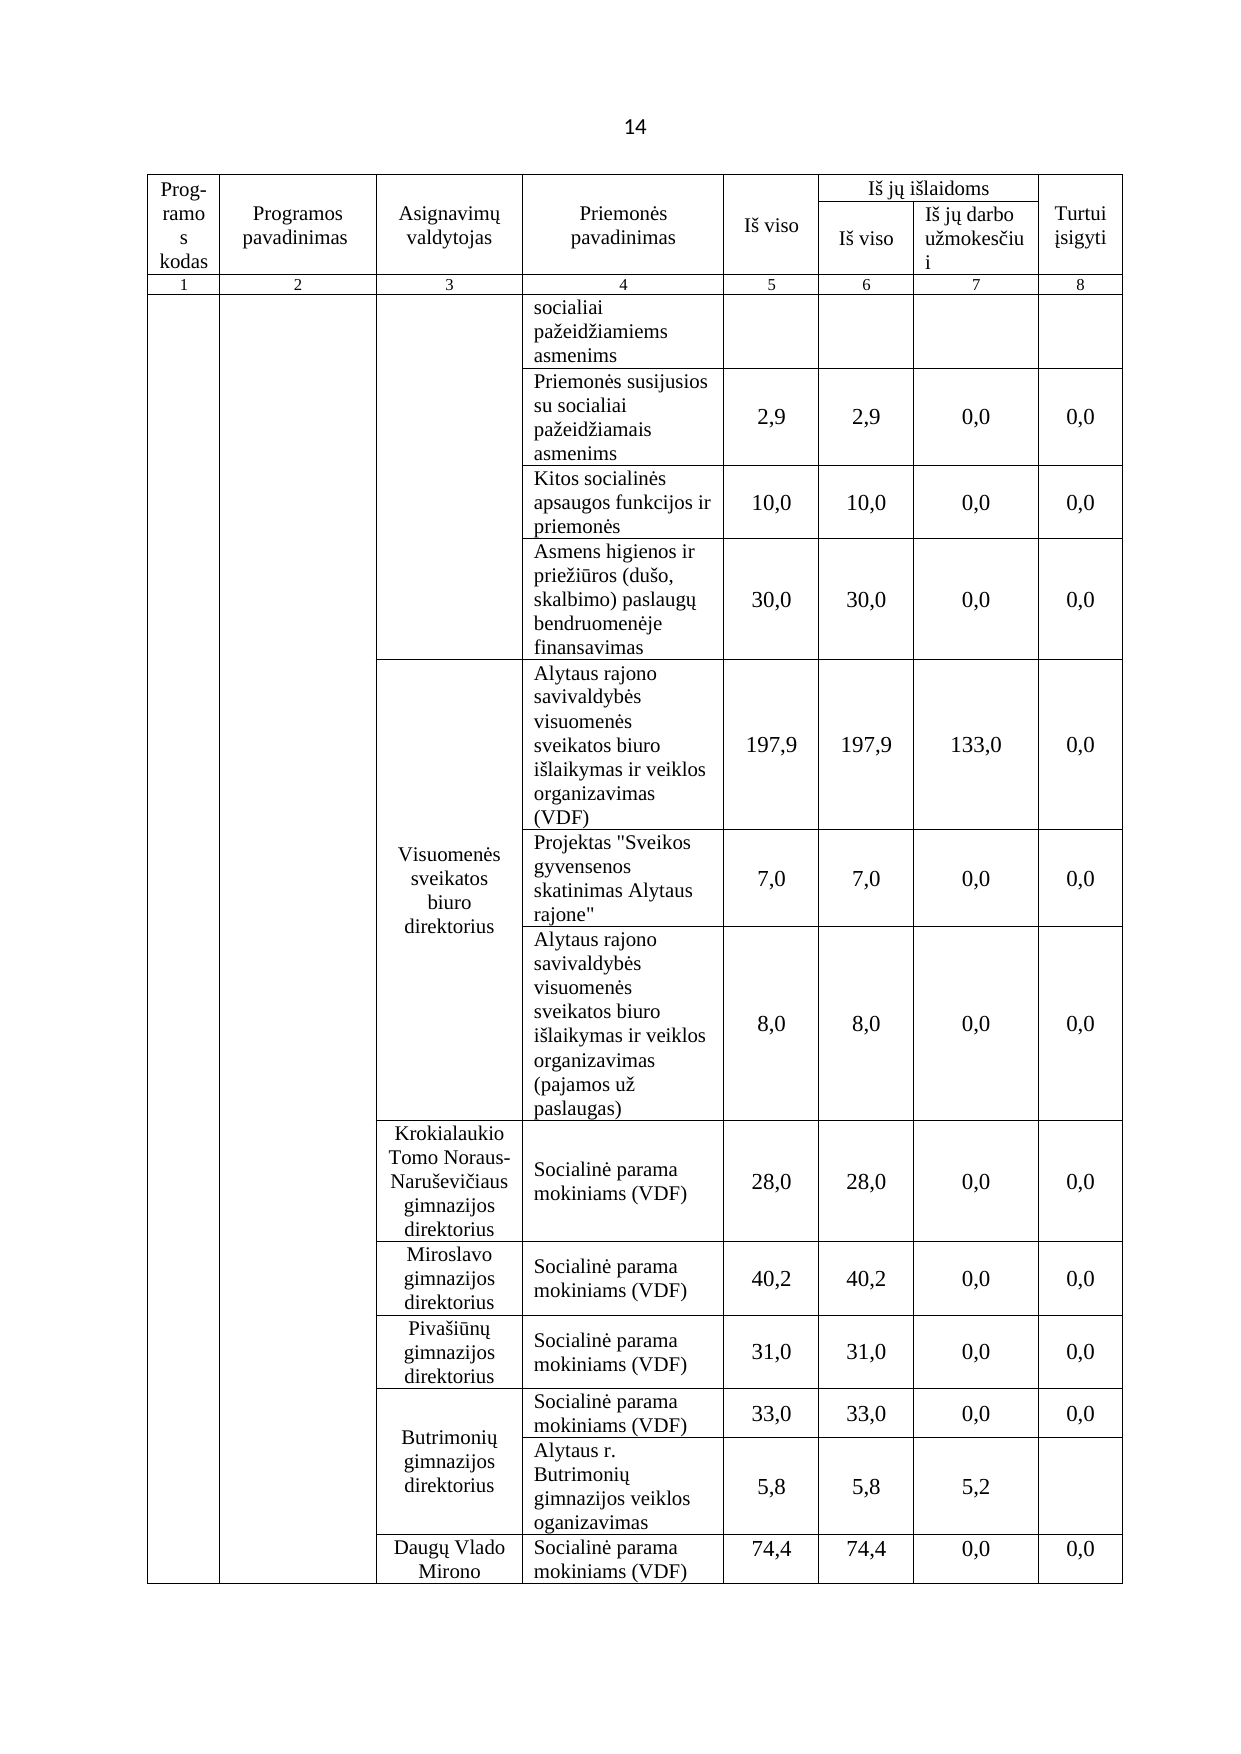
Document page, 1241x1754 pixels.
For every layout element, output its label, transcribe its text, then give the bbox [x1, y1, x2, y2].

table_cell [914, 295, 1038, 367]
table_cell Projektas "Sveikos gyvensenos skatinimas Alytaus rajone" [523, 830, 723, 926]
table_cell 40,2 [724, 1242, 818, 1314]
table_cell [1039, 1438, 1122, 1534]
table_cell 0,0 [914, 466, 1038, 538]
table_cell 7,0 [819, 830, 913, 926]
table_cell Socialinė parama mokiniams (VDF) [523, 1389, 723, 1437]
table_cell 5,8 [819, 1438, 913, 1534]
table_cell Kitos socialinės apsaugos funkcijos ir priemonės [523, 466, 723, 538]
table_cell Iš viso [819, 202, 913, 274]
table_header Prog-ramos kodas [148, 175, 219, 274]
table_cell 0,0 [1039, 1242, 1122, 1314]
table_cell 0,0 [1039, 1121, 1122, 1241]
table_cell 4 [523, 275, 723, 294]
table_header Priemonės pavadinimas [523, 175, 723, 274]
table_cell Alytaus rajono savivaldybės visuomenės sveikatos biuro išlaikymas ir veiklos organizavimas (pajamos už paslaugas) [523, 927, 723, 1120]
table_cell 33,0 [724, 1389, 818, 1437]
table_cell 0,0 [1039, 1535, 1122, 1583]
table_cell 10,0 [819, 466, 913, 538]
table_cell 74,4 [724, 1535, 818, 1583]
table_cell socialiai pažeidžiamiems asmenims [523, 295, 723, 367]
table_cell Socialinė parama mokiniams (VDF) [523, 1316, 723, 1388]
table_cell 10,0 [724, 466, 818, 538]
table_cell 2 [220, 275, 376, 294]
table_cell 8 [1039, 275, 1122, 294]
table_cell 0,0 [914, 927, 1038, 1120]
table_cell 30,0 [819, 539, 913, 659]
table_header Iš jų išlaidoms [819, 175, 1038, 201]
table_cell 0,0 [1039, 660, 1122, 829]
table_cell 0,0 [1039, 927, 1122, 1120]
table_cell 5,8 [724, 1438, 818, 1534]
table_cell 0,0 [1039, 466, 1122, 538]
table_cell Asmens higienos ir priežiūros (dušo, skalbimo) paslaugų bendruomenėje finansavimas [523, 539, 723, 659]
table_cell Krokialaukio Tomo Noraus-Naruševičiaus gimnazijos direktorius [377, 1121, 522, 1241]
table_cell 197,9 [819, 660, 913, 829]
table_cell Visuomenės sveikatos biuro direktorius [377, 660, 522, 1120]
table_cell 2,9 [819, 369, 913, 465]
table_cell Pivašiūnų gimnazijos direktorius [377, 1316, 522, 1388]
table_cell 0,0 [914, 1121, 1038, 1241]
table_cell 8,0 [819, 927, 913, 1120]
table_cell Socialinė parama mokiniams (VDF) [523, 1535, 723, 1583]
table_cell [1039, 295, 1122, 367]
table_header Asignavimų valdytojas [377, 175, 522, 274]
table_cell 0,0 [914, 1389, 1038, 1437]
table_cell 2,9 [724, 369, 818, 465]
table_cell Alytaus r. Butrimonių gimnazijos veiklos oganizavimas [523, 1438, 723, 1534]
table_cell 0,0 [914, 1535, 1038, 1583]
table_cell 31,0 [724, 1316, 818, 1388]
table_cell 30,0 [724, 539, 818, 659]
table_header Iš viso [724, 175, 818, 274]
table_cell 7,0 [724, 830, 818, 926]
table_cell 40,2 [819, 1242, 913, 1314]
table_cell Priemonės susijusios su socialiai pažeidžiamais asmenims [523, 369, 723, 465]
table_cell 3 [377, 275, 522, 294]
table_cell 8,0 [724, 927, 818, 1120]
table_cell [819, 295, 913, 367]
table_cell [377, 295, 522, 659]
table_cell Iš jų darbo užmokesčiui [914, 202, 1038, 274]
table_cell Miroslavo gimnazijos direktorius [377, 1242, 522, 1314]
table_cell 0,0 [1039, 539, 1122, 659]
table_cell 0,0 [1039, 830, 1122, 926]
table_cell [148, 295, 219, 1583]
table_cell 0,0 [914, 539, 1038, 659]
table_cell 31,0 [819, 1316, 913, 1388]
table_cell Alytaus rajono savivaldybės visuomenės sveikatos biuro išlaikymas ir veiklos organizavimas (VDF) [523, 660, 723, 829]
table_cell [724, 295, 818, 367]
table_cell 5 [724, 275, 818, 294]
table_cell 5,2 [914, 1438, 1038, 1534]
table_cell 6 [819, 275, 913, 294]
table_cell 0,0 [914, 369, 1038, 465]
table_cell Socialinė parama mokiniams (VDF) [523, 1121, 723, 1241]
table_cell 0,0 [914, 830, 1038, 926]
table_cell 74,4 [819, 1535, 913, 1583]
table_cell Daugų Vlado Mirono [377, 1535, 522, 1583]
table_cell 0,0 [1039, 369, 1122, 465]
table_cell 197,9 [724, 660, 818, 829]
table_cell 7 [914, 275, 1038, 294]
table_header Programos pavadinimas [220, 175, 376, 274]
table_cell 0,0 [1039, 1316, 1122, 1388]
table_cell 0,0 [914, 1316, 1038, 1388]
table_cell Butrimonių gimnazijos direktorius [377, 1389, 522, 1534]
table_cell [220, 295, 376, 1583]
table_cell 0,0 [1039, 1389, 1122, 1437]
table_cell 1 [148, 275, 219, 294]
table_cell 0,0 [914, 1242, 1038, 1314]
table_cell 33,0 [819, 1389, 913, 1437]
table_cell 28,0 [819, 1121, 913, 1241]
table_cell 133,0 [914, 660, 1038, 829]
table_header Turtui įsigyti [1039, 175, 1122, 274]
table_cell 28,0 [724, 1121, 818, 1241]
table_cell Socialinė parama mokiniams (VDF) [523, 1242, 723, 1314]
